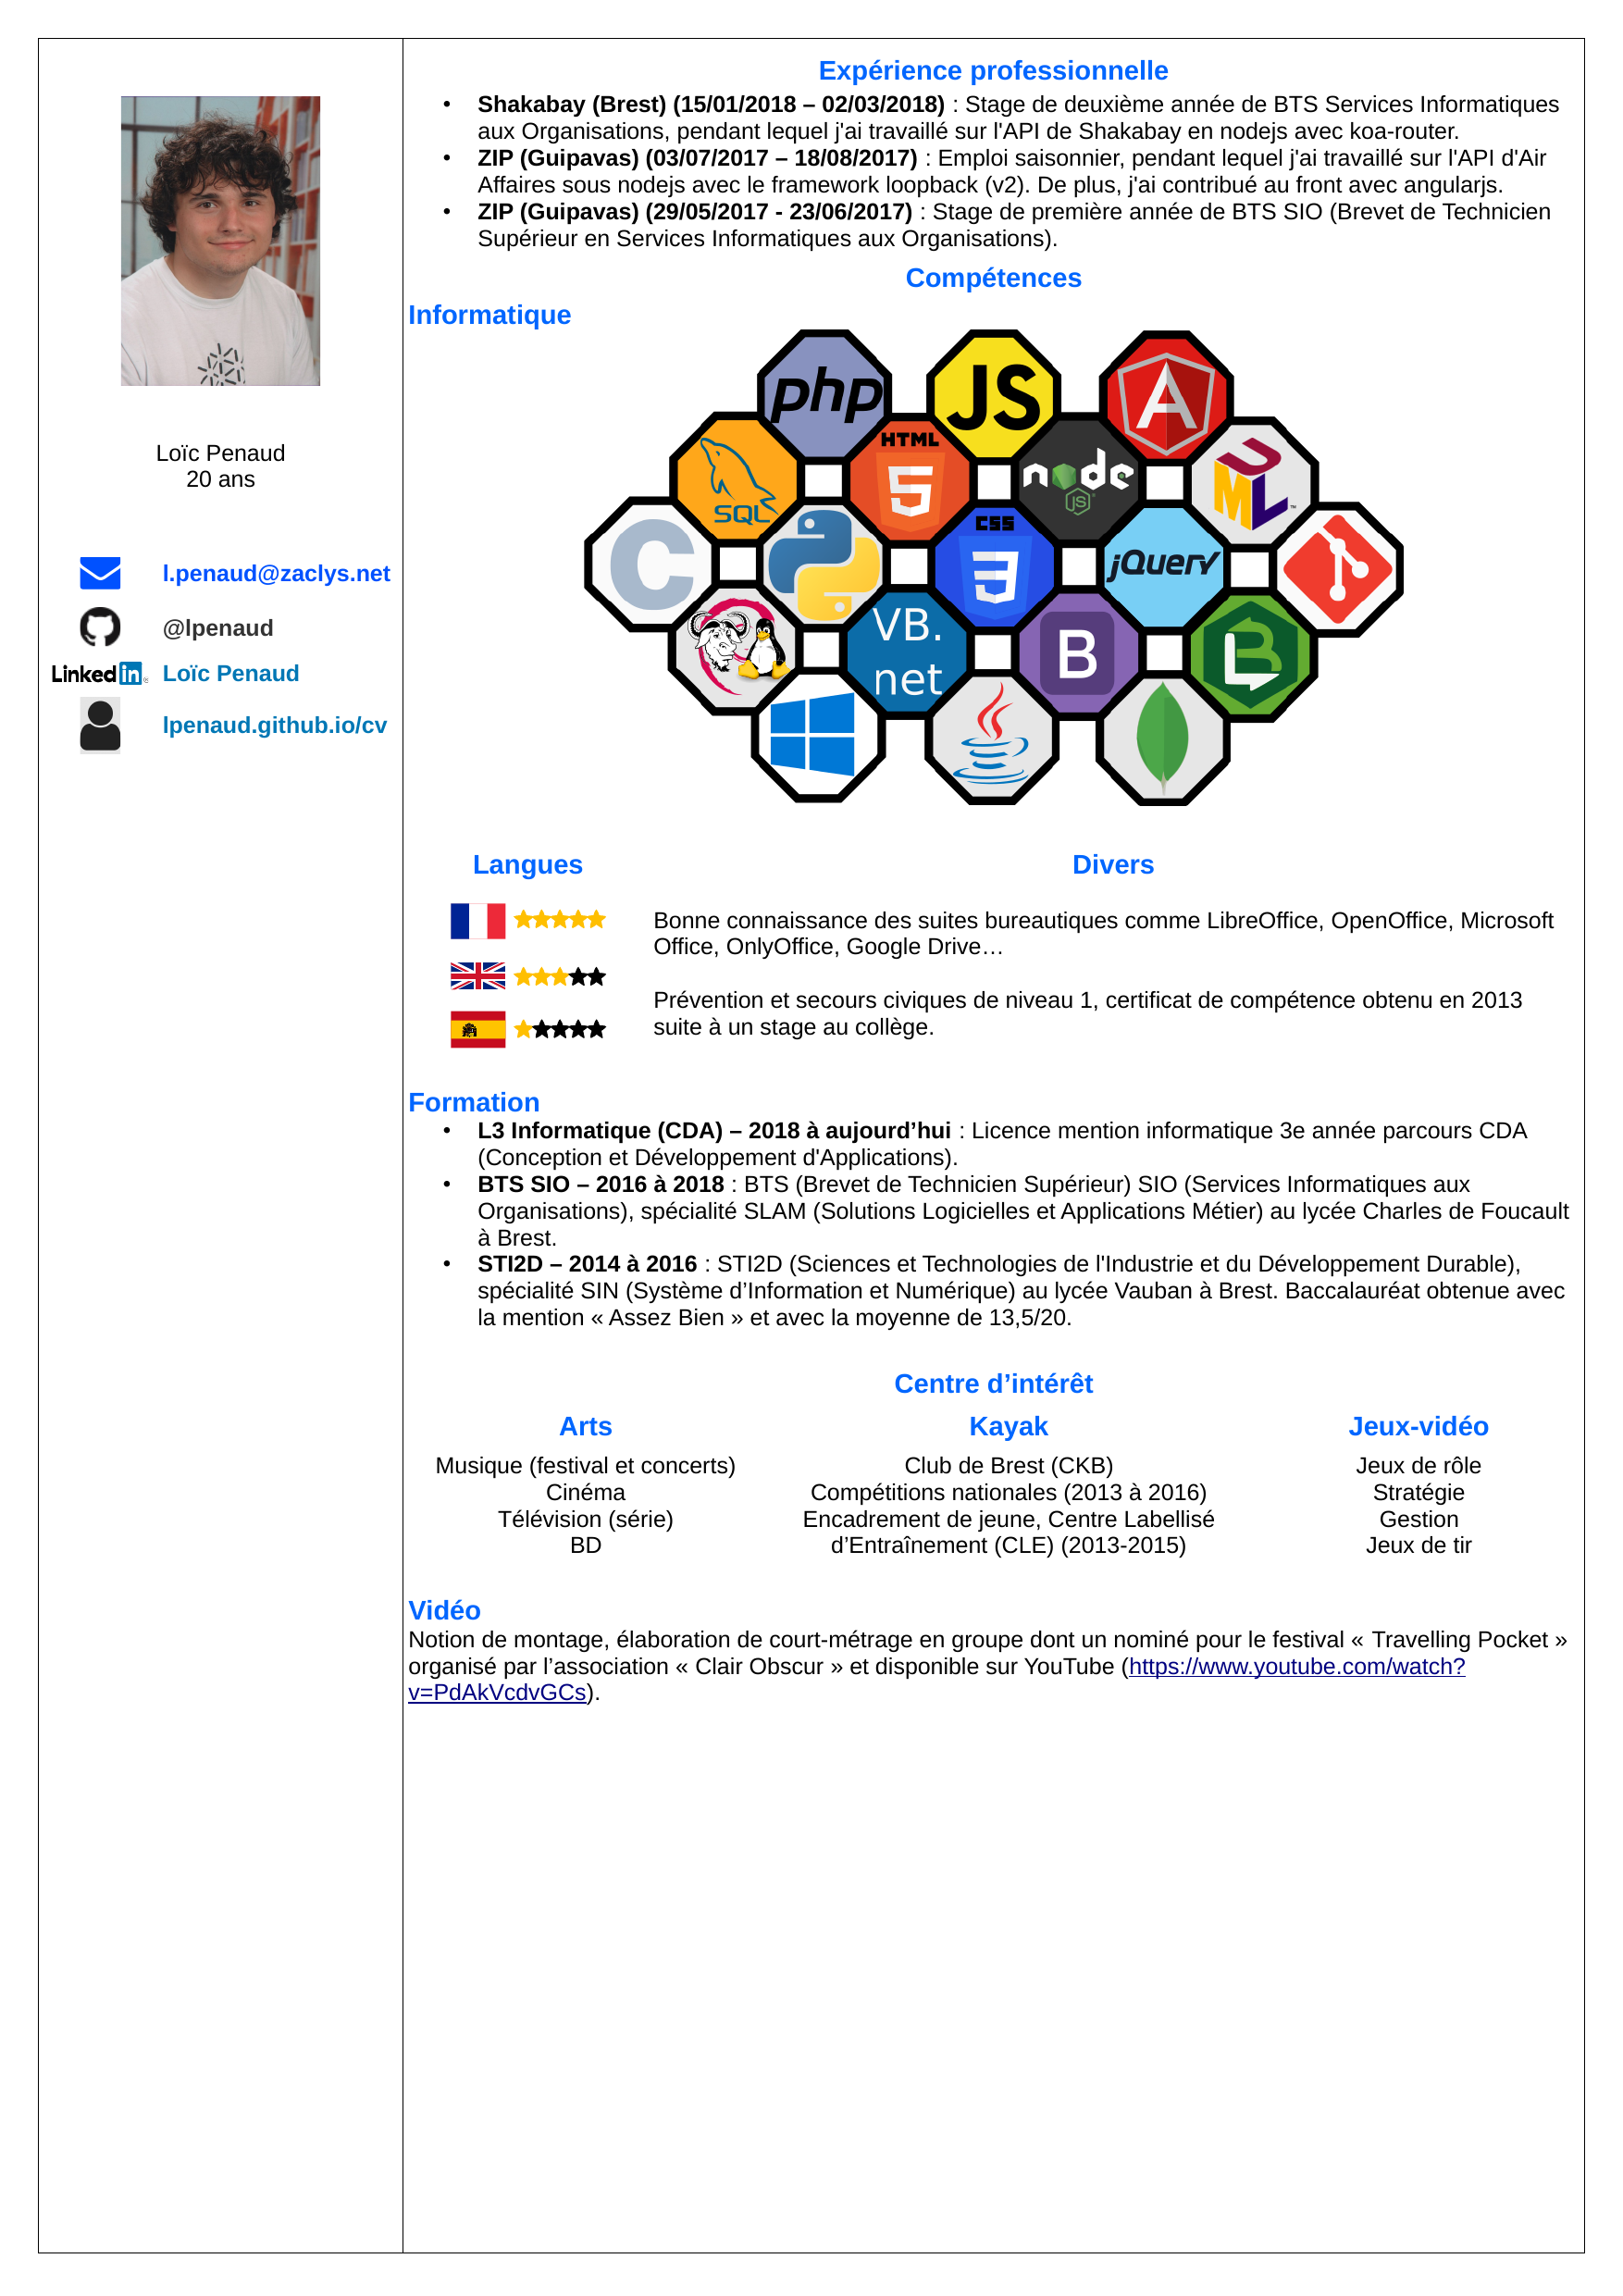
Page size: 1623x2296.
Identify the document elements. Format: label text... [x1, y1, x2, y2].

table_header Arts [408, 1405, 763, 1446]
picture [120, 96, 321, 386]
table_cell  [408, 946, 648, 1000]
table_cell [43, 655, 157, 692]
table_cell Bonne connaissance des suites bureautiques comme LibreOffice, OpenOffice, Microsoft Office, OnlyOffice, Google Drive… Prévention et secours civiques de niveau 1, certificat de compétence obtenu en 2013 suite à un stage au collège. [648, 891, 1580, 1055]
table_header Divers [648, 837, 1580, 891]
table_cell @lpenaud [157, 601, 398, 654]
picture [142, 662, 149, 685]
table_cell Club de Brest (CKB) Compétitions nationales (2013 à 2016) Encadrement de jeune, Centre Labellisé d’Entraînement (CLE) (2013-2015) [763, 1446, 1255, 1564]
picture [80, 697, 121, 754]
table_header Langues [408, 837, 648, 891]
table_header Loïc Penaud 20 ans [39, 39, 403, 2252]
table_cell [43, 692, 157, 759]
table_cell [43, 601, 157, 654]
table_header Jeux-vidéo [1255, 1405, 1583, 1446]
picture [52, 662, 119, 685]
table_header Kayak [763, 1405, 1255, 1446]
picture [584, 329, 1404, 806]
table_cell  [408, 1000, 648, 1055]
picture [130, 670, 138, 681]
picture [80, 557, 121, 590]
table_cell Jeux de rôle Stratégie Gestion Jeux de tir [1255, 1446, 1583, 1564]
table_cell Loïc Penaud [157, 655, 398, 692]
table_header Expérience professionnelle Shakabay (Brest) (15/01/2018 – 02/03/2018) : Stage de deuxième année de BTS Services Informatiques aux Organisations, pendant lequel j'ai travaillé sur l'API de Shakabay en nodejs avec koa-router. ZIP (Guipavas) (03/07/2017 – 18/08/2017) : Emploi saisonnier, pendant lequel j'ai travaillé sur l'API d'Air Affaires sous nodejs avec le framework loopback (v2). De plus, j'ai contribué au front avec angularjs. ZIP (Guipavas) (29/05/2017 - 23/06/2017) : Stage de première année de BTS SIO (Brevet de Technicien Supérieur en Services Informatiques aux Organisations). Compétences Informatique Formation L3 Informatique (CDA) – 2018 à aujourd’hui : Licence mention informatique 3e année parcours CDA (Conception et Développement d'Applications). BTS SIO – 2016 à 2018 : BTS (Brevet de Technicien Supérieur) SIO (Services Informatiques aux Organisations), spécialité SLAM (Solutions Logicielles et Applications Métier) au lycée Charles de Foucault à Brest. STI2D – 2014 à 2016 : STI2D (Sciences et Technologies de l'Industrie et du Développement Durable), spécialité SIN (Système d’Information et Numérique) au lycée Vauban à Brest. Baccalauréat obtenue avec la mention « Assez Bien » et avec la moyenne de 13,5/20. Centre d’intérêt Vidéo Notion de montage, élaboration de court-métrage en groupe dont un nominé pour le festival « Travelling Pocket » organisé par l’association « Clair Obscur » et disponible sur YouTube (https://www.youtube.com/watch?v=PdAkVcdvGCs). [403, 39, 1584, 2252]
table_cell  [408, 891, 648, 946]
table_cell Musique (festival et concerts) Cinéma Télévision (série) BD [408, 1446, 763, 1564]
table_header [43, 546, 157, 601]
table_header l.penaud@zaclys.net [157, 546, 398, 601]
table_cell lpenaud.github.io/cv [157, 692, 398, 759]
picture [80, 607, 121, 648]
